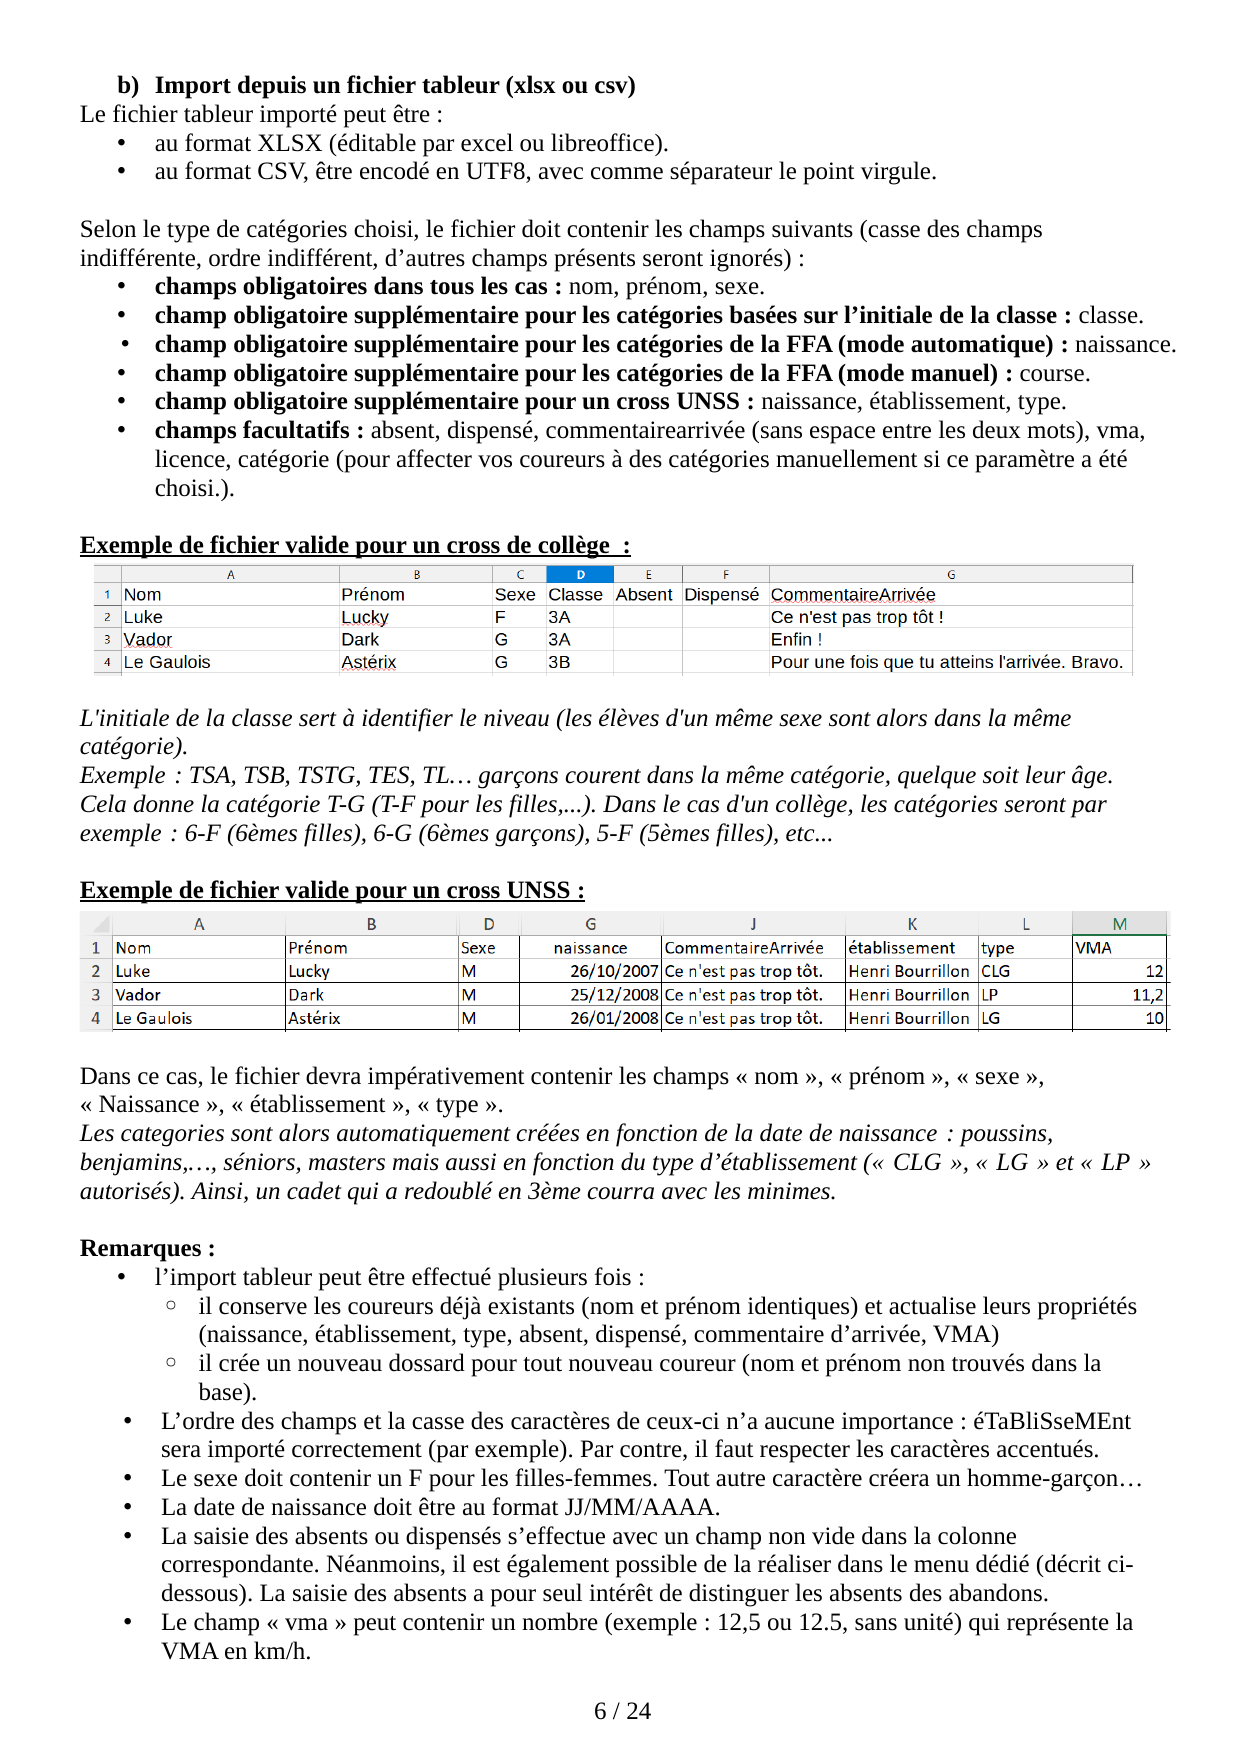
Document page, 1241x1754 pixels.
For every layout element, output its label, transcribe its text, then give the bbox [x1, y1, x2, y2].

list Le champ « vma » peut contenir un nombre (exemple : 12,5 ou 12.5, sans unité) qui représente la VMA en km/h. [123, 1607, 1165, 1664]
list Le sexe doit contenir un F pour les filles-femmes. Tout autre caractère créera un homme-garçon… [123, 1463, 1165, 1492]
list l’import tableur peut être effectué plusieurs fois : [117, 1262, 1165, 1291]
text Selon le type de catégories choisi, le fichier doit contenir les champs suivants (casse des champs indifférente, ordre indifférent, d’autres champs présents seront ignorés) : [79, 214, 1165, 271]
list champ obligatoire supplémentaire pour les catégories de la FFA (mode manuel) : course. [117, 358, 1165, 386]
text Exemple : TSA, TSB, TSTG, TES, TL… garçons courent dans la même catégorie, quelque soit leur âge. Cela donne la catégorie T-G (T-F pour les filles,...). Dans le cas d'un collège, les catégories seront par exemple : 6-F (6èmes filles), 6-G (6èmes garçons), 5-F (5èmes filles), etc... [79, 760, 1165, 846]
picture [93, 563, 1135, 676]
list champ obligatoire supplémentaire pour un cross UNSS : naissance, établissement, type. [117, 386, 1165, 415]
list au format XLSX (éditable par excel ou libreoffice). [117, 128, 1165, 156]
text Le fichier tableur importé peut être : [79, 99, 1165, 128]
list champs obligatoires dans tous les cas : nom, prénom, sexe. [117, 271, 1165, 300]
text Dans ce cas, le fichier devra impérativement contenir les champs « nom », « prénom », « sexe », « Naissance », « établissement », « type ». [79, 1061, 1165, 1118]
list champ obligatoire supplémentaire pour les catégories de la FFA (mode automatique) : naissance. [121, 329, 1183, 358]
list au format CSV, être encodé en UTF8, avec comme séparateur le point virgule. [117, 156, 1165, 185]
list il conserve les coureurs déjà existants (nom et prénom identiques) et actualise leurs propriétés (naissance, établissement, type, absent, dispensé, commentaire d’arrivée, VMA) [161, 1291, 1165, 1348]
list L’ordre des champs et la casse des caractères de ceux-ci n’a aucune importance : éTaBliSseMEnt sera importé correctement (par exemple). Par contre, il faut respecter les caractères accentués. [123, 1406, 1165, 1463]
list La date de naissance doit être au format JJ/MM/AAAA. [123, 1492, 1165, 1521]
list La saisie des absents ou dispensés s’effectue avec un champ non vide dans la colonne correspondante. Néanmoins, il est également possible de la réaliser dans le menu dédié (décrit ci-dessous). La saisie des absents a pour seul intérêt de distinguer les absents des abandons. [123, 1521, 1165, 1607]
text Remarques : [79, 1233, 1165, 1262]
text Exemple de fichier valide pour un cross de collège : [79, 530, 1165, 559]
list il crée un nouveau dossard pour tout nouveau coureur (nom et prénom non trouvés dans la base). [161, 1348, 1165, 1406]
picture [79, 911, 1171, 1032]
text L'initiale de la classe sert à identifier le niveau (les élèves d'un même sexe sont alors dans la même catégorie). [79, 703, 1165, 760]
subtitle Import depuis un fichier tableur (xlsx ou csv) [117, 70, 1165, 99]
text Les categories sont alors automatiquement créées en fonction de la date de naissance : poussins, benjamins,…, séniors, masters mais aussi en fonction du type d’établissement (« CLG », « LG » et « LP » autorisés). Ainsi, un cadet qui a redoublé en 3ème courra avec les minimes. [79, 1118, 1165, 1204]
list champ obligatoire supplémentaire pour les catégories basées sur l’initiale de la classe : classe. [117, 300, 1165, 329]
text Exemple de fichier valide pour un cross UNSS : [79, 875, 1165, 904]
list champs facultatifs : absent, dispensé, commentairearrivée (sans espace entre les deux mots), vma, licence, catégorie (pour affecter vos coureurs à des catégories manuellement si ce paramètre a été choisi.). [117, 415, 1165, 501]
